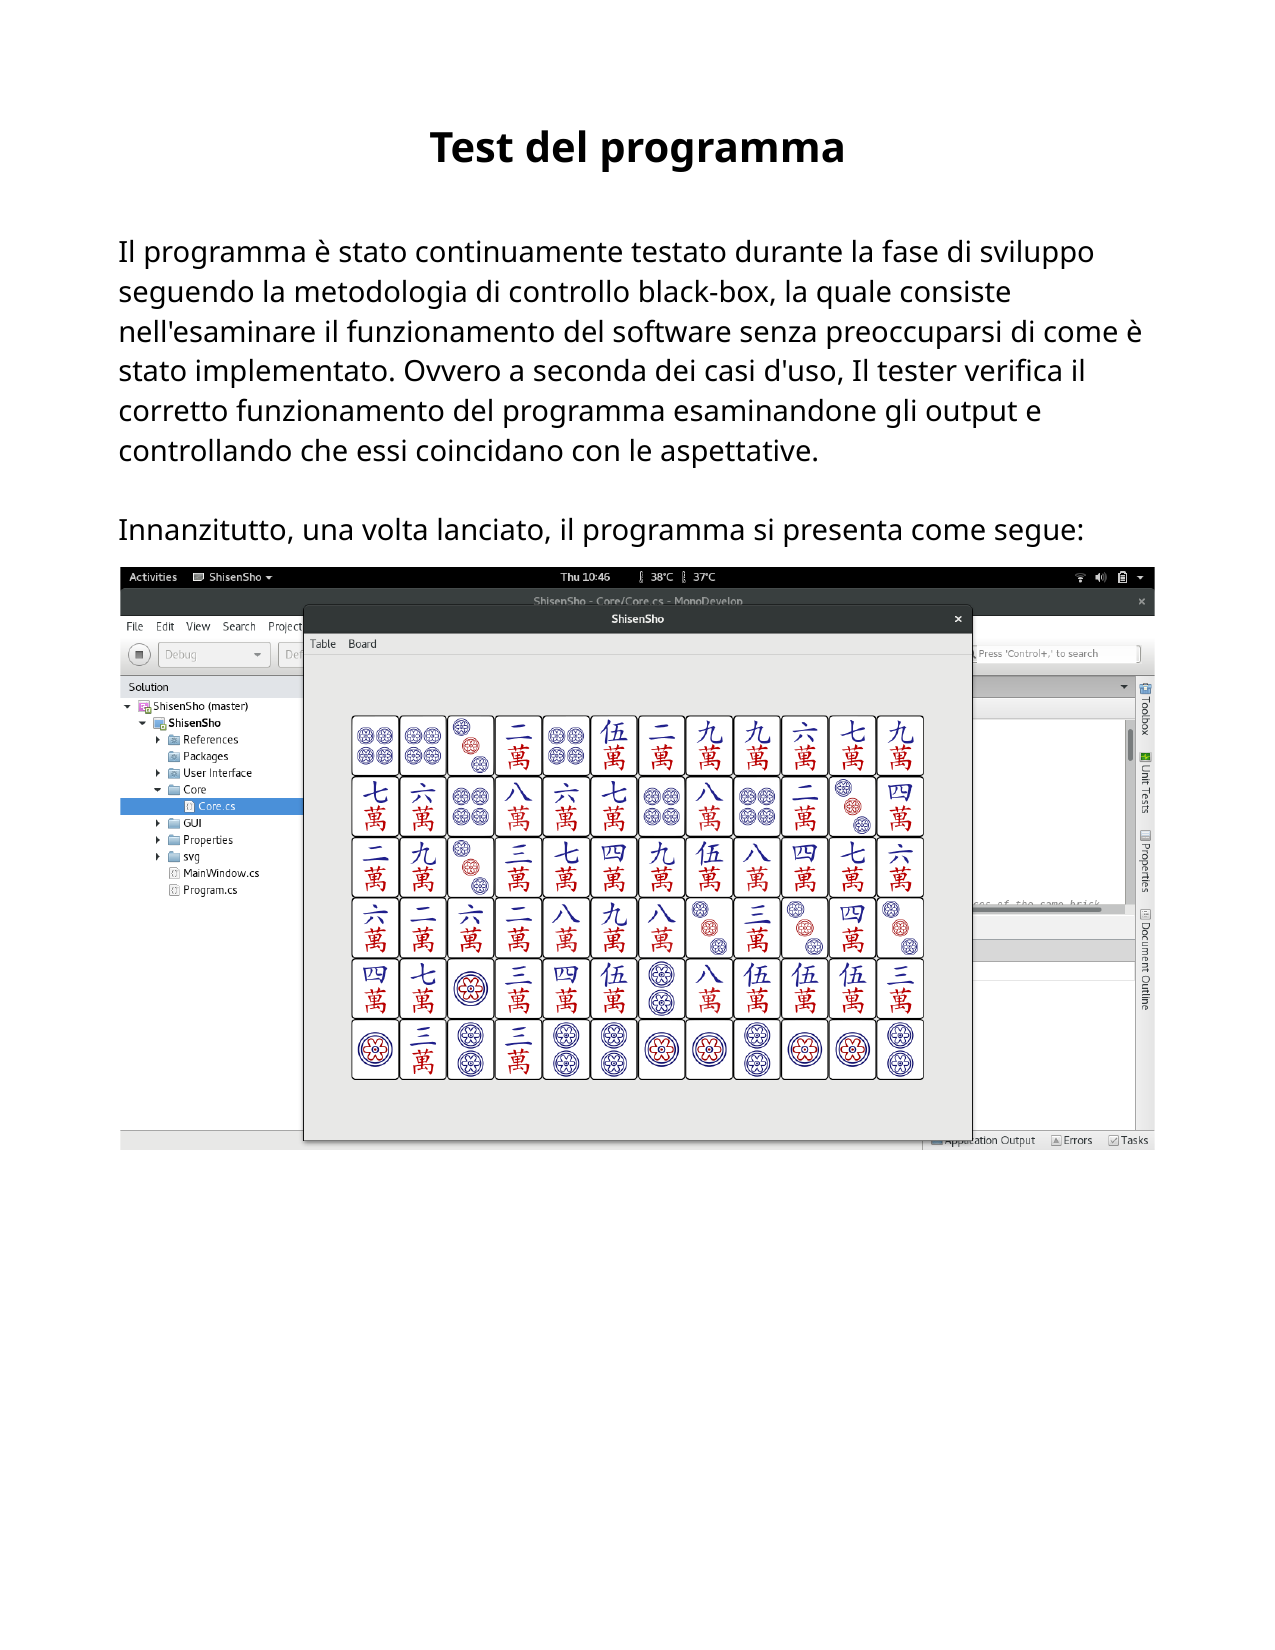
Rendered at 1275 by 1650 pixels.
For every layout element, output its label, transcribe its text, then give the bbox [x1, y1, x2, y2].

picture [120, 567, 1155, 1150]
text Innanzitutto, una volta lanciato, il programma si presenta come segue: [118, 509, 1157, 549]
text Test del programma [118, 118, 1157, 175]
text Il programma è stato continuamente testato durante la fase di sviluppo seguendo la metodologia di controllo black-box, la quale consiste nell'esaminare il funzionamento del software senza preoccuparsi di come è stato implementato. Ovvero a seconda dei casi d'uso, Il tester verifica il corretto funzionamento del programma esaminandone gli output e controllando che essi coincidano con le aspettative. [118, 232, 1157, 470]
